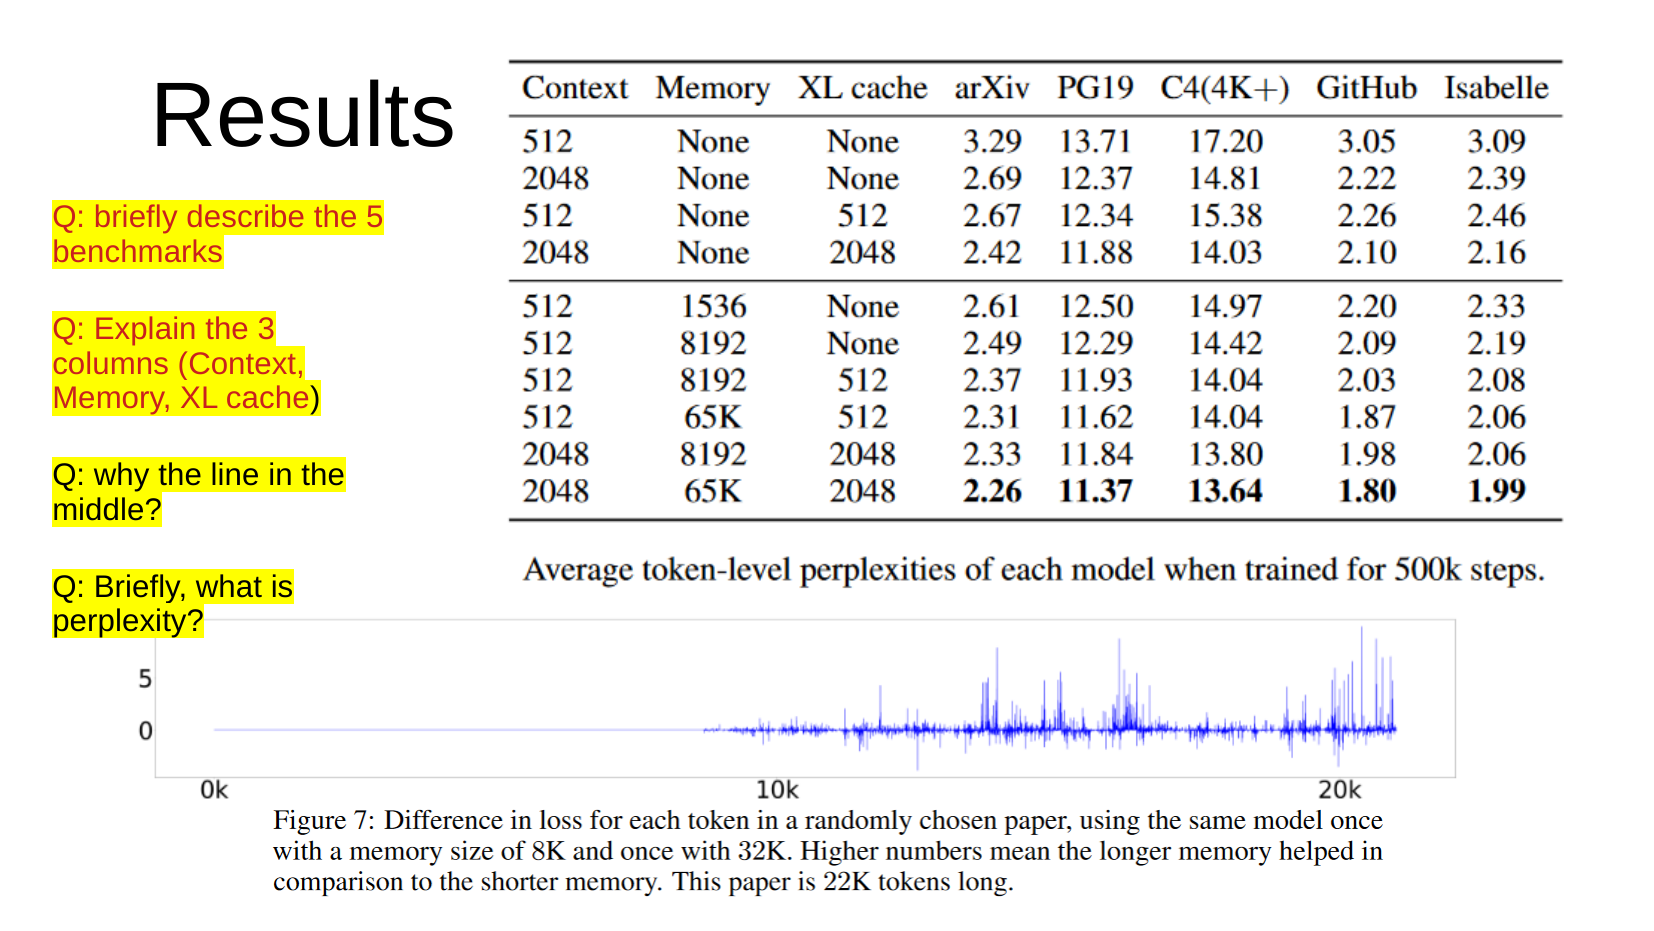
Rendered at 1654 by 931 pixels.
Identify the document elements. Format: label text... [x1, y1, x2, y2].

picture [112, 36, 1580, 901]
title Results [45, 37, 487, 193]
text_box Q: briefly describe the 5 benchmarks Q: Explain the 3 columns (Context, Memory, XL cache) Q: why the line in the middle? Q: Briefly, what is perplexity? [37, 192, 413, 676]
